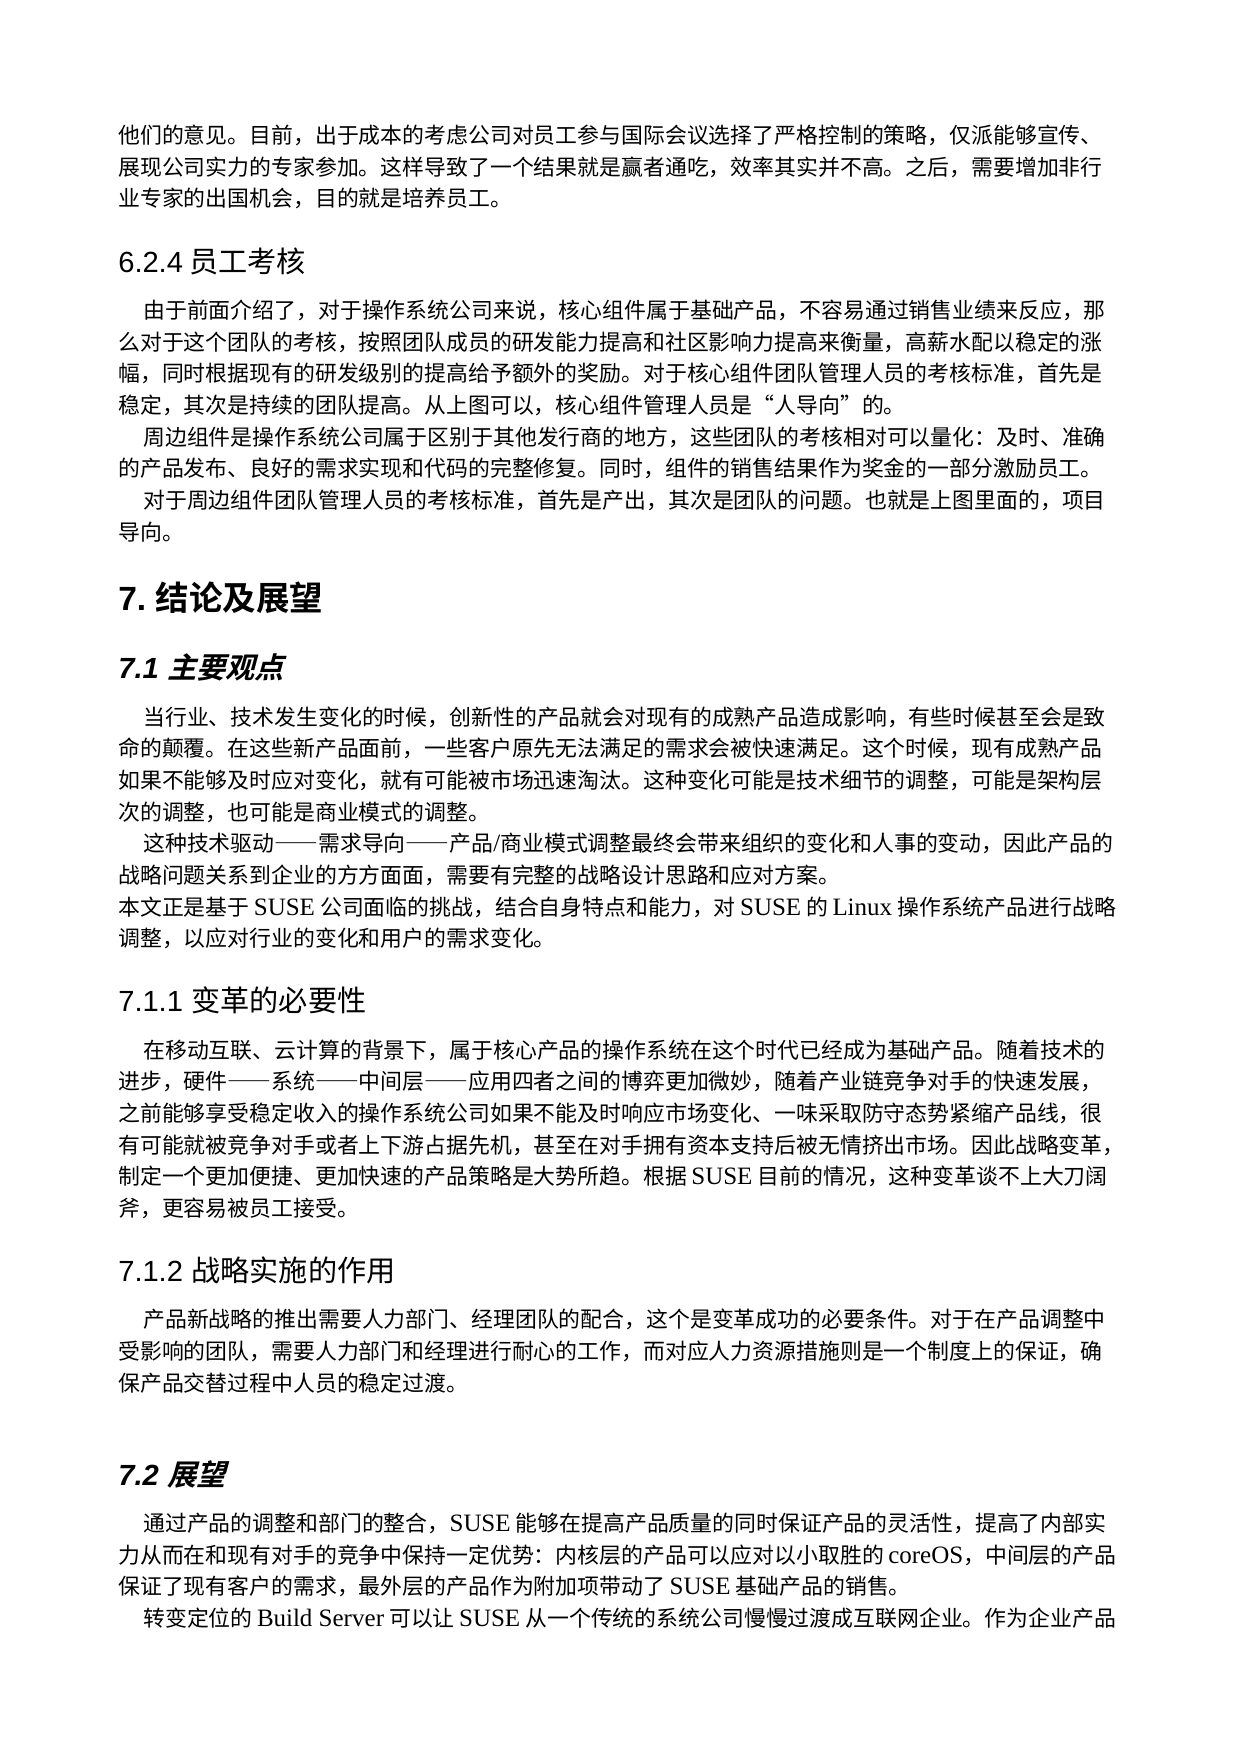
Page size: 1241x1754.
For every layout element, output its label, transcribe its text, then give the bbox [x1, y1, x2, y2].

text 本文正是基于SUSE公司面临的挑战，结合自身特点和能力，对SUSE的Linux操作系统产品进行战略调整，以应对行业的变化和用户的需求变化。 [118, 889, 1122, 953]
text 当行业、技术发生变化的时候，创新性的产品就会对现有的成熟产品造成影响，有些时候甚至会是致命的颠覆。在这些新产品面前，一些客户原先无法满足的需求会被快速满足。这个时候，现有成熟产品如果不能够及时应对变化，就有可能被市场迅速淘汰。这种变化可能是技术细节的调整，可能是架构层次的调整，也可能是商业模式的调整。 [118, 699, 1122, 826]
text 对于周边组件团队管理人员的考核标准，首先是产出，其次是团队的问题。也就是上图里面的，项目导向。 [118, 483, 1122, 546]
subtitle 7.1.2 战略实施的作用 [118, 1248, 1122, 1290]
subtitle 6.2.4员工考核 [118, 238, 1122, 280]
text 转变定位的Build Server可以让SUSE从一个传统的系统公司慢慢过渡成互联网企业。作为企业产品 [118, 1601, 1122, 1633]
text 在移动互联、云计算的背景下，属于核心产品的操作系统在这个时代已经成为基础产品。随着技术的进步，硬件——系统——中间层——应用四者之间的博弈更加微妙，随着产业链竞争对手的快速发展，之前能够享受稳定收入的操作系统公司如果不能及时响应市场变化、一味采取防守态势紧缩产品线，很有可能就被竞争对手或者上下游占据先机，甚至在对手拥有资本支持后被无情挤出市场。因此战略变革，制定一个更加便捷、更加快速的产品策略是大势所趋。根据SUSE目前的情况，这种变革谈不上大刀阔斧，更容易被员工接受。 [118, 1033, 1122, 1223]
text 由于前面介绍了，对于操作系统公司来说，核心组件属于基础产品，不容易通过销售业绩来反应，那么对于这个团队的考核，按照团队成员的研发能力提高和社区影响力提高来衡量，高薪水配以稳定的涨幅，同时根据现有的研发级别的提高给予额外的奖励。对于核心组件团队管理人员的考核标准，首先是稳定，其次是持续的团队提高。从上图可以，核心组件管理人员是“人导向”的。 [118, 293, 1122, 419]
subtitle 7.1 主要观点 [118, 645, 1122, 687]
text 周边组件是操作系统公司属于区别于其他发行商的地方，这些团队的考核相对可以量化：及时、准确的产品发布、良好的需求实现和代码的完整修复。同时，组件的销售结果作为奖金的一部分激励员工。 [118, 419, 1122, 483]
text 产品新战略的推出需要人力部门、经理团队的配合，这个是变革成功的必要条件。对于在产品调整中受影响的团队，需要人力部门和经理进行耐心的工作，而对应人力资源措施则是一个制度上的保证，确保产品交替过程中人员的稳定过渡。 [118, 1302, 1122, 1397]
subtitle 7. 结论及展望 [118, 571, 1122, 620]
subtitle 7.2 展望 [118, 1451, 1122, 1493]
text 通过产品的调整和部门的整合，SUSE能够在提高产品质量的同时保证产品的灵活性，提高了内部实力从而在和现有对手的竞争中保持一定优势：内核层的产品可以应对以小取胜的coreOS，中间层的产品保证了现有客户的需求，最外层的产品作为附加项带动了SUSE基础产品的销售。 [118, 1506, 1122, 1601]
text 这种技术驱动——需求导向——产品/商业模式调整最终会带来组织的变化和人事的变动，因此产品的战略问题关系到企业的方方面面，需要有完整的战略设计思路和应对方案。 [118, 826, 1122, 889]
subtitle 7.1.1 变革的必要性 [118, 978, 1122, 1020]
text 他们的意见。目前，出于成本的考虑公司对员工参与国际会议选择了严格控制的策略，仅派能够宣传、展现公司实力的专家参加。这样导致了一个结果就是赢者通吃，效率其实并不高。之后，需要增加非行业专家的出国机会，目的就是培养员工。 [118, 118, 1122, 213]
